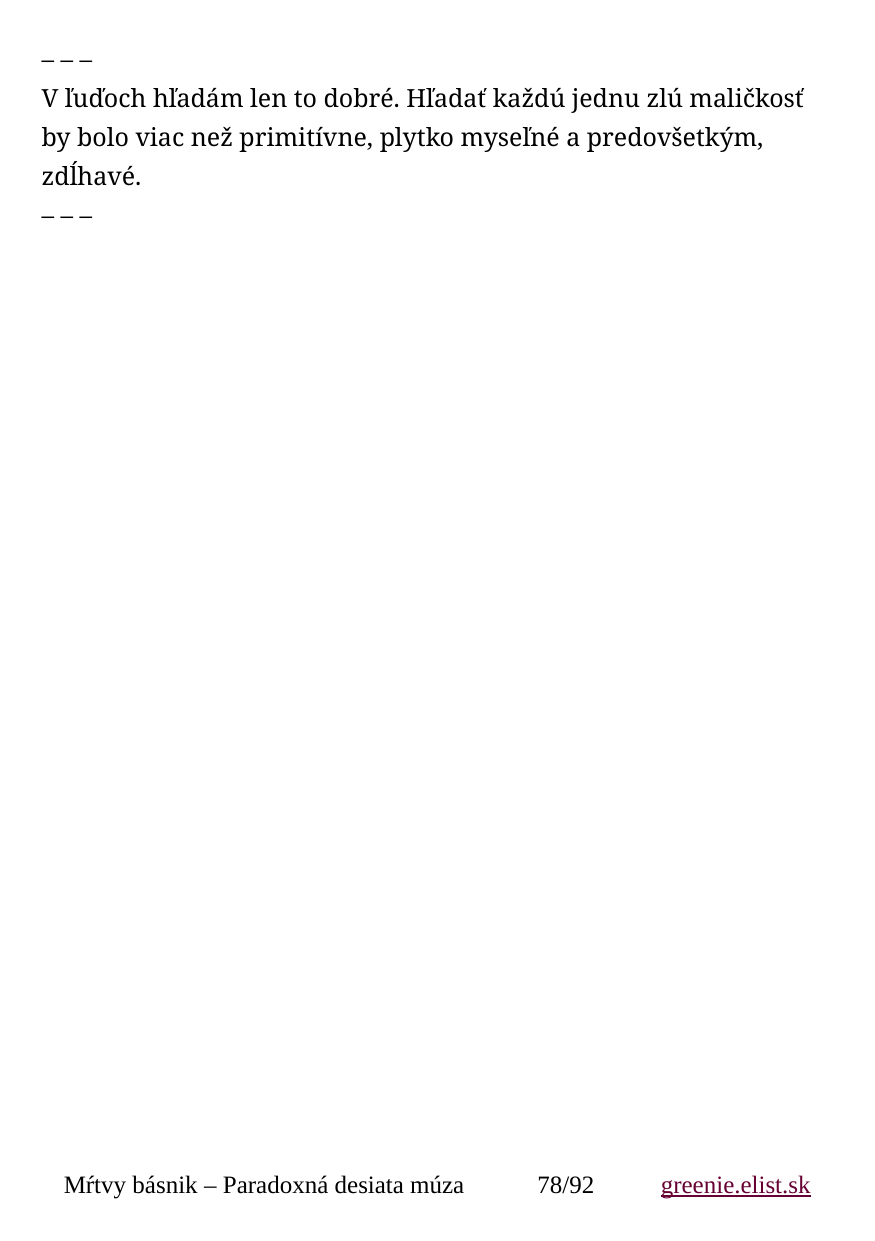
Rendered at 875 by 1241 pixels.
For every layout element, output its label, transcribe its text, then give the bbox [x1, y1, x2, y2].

text – – – [41, 41, 833, 75]
text V ľuďoch hľadám len to dobré. Hľadať každú jednu zlú maličkosť by bolo viac než primitívne, plytko myseľné a predovšetkým, zdĺhavé. [41, 81, 833, 193]
text – – – [41, 198, 833, 232]
